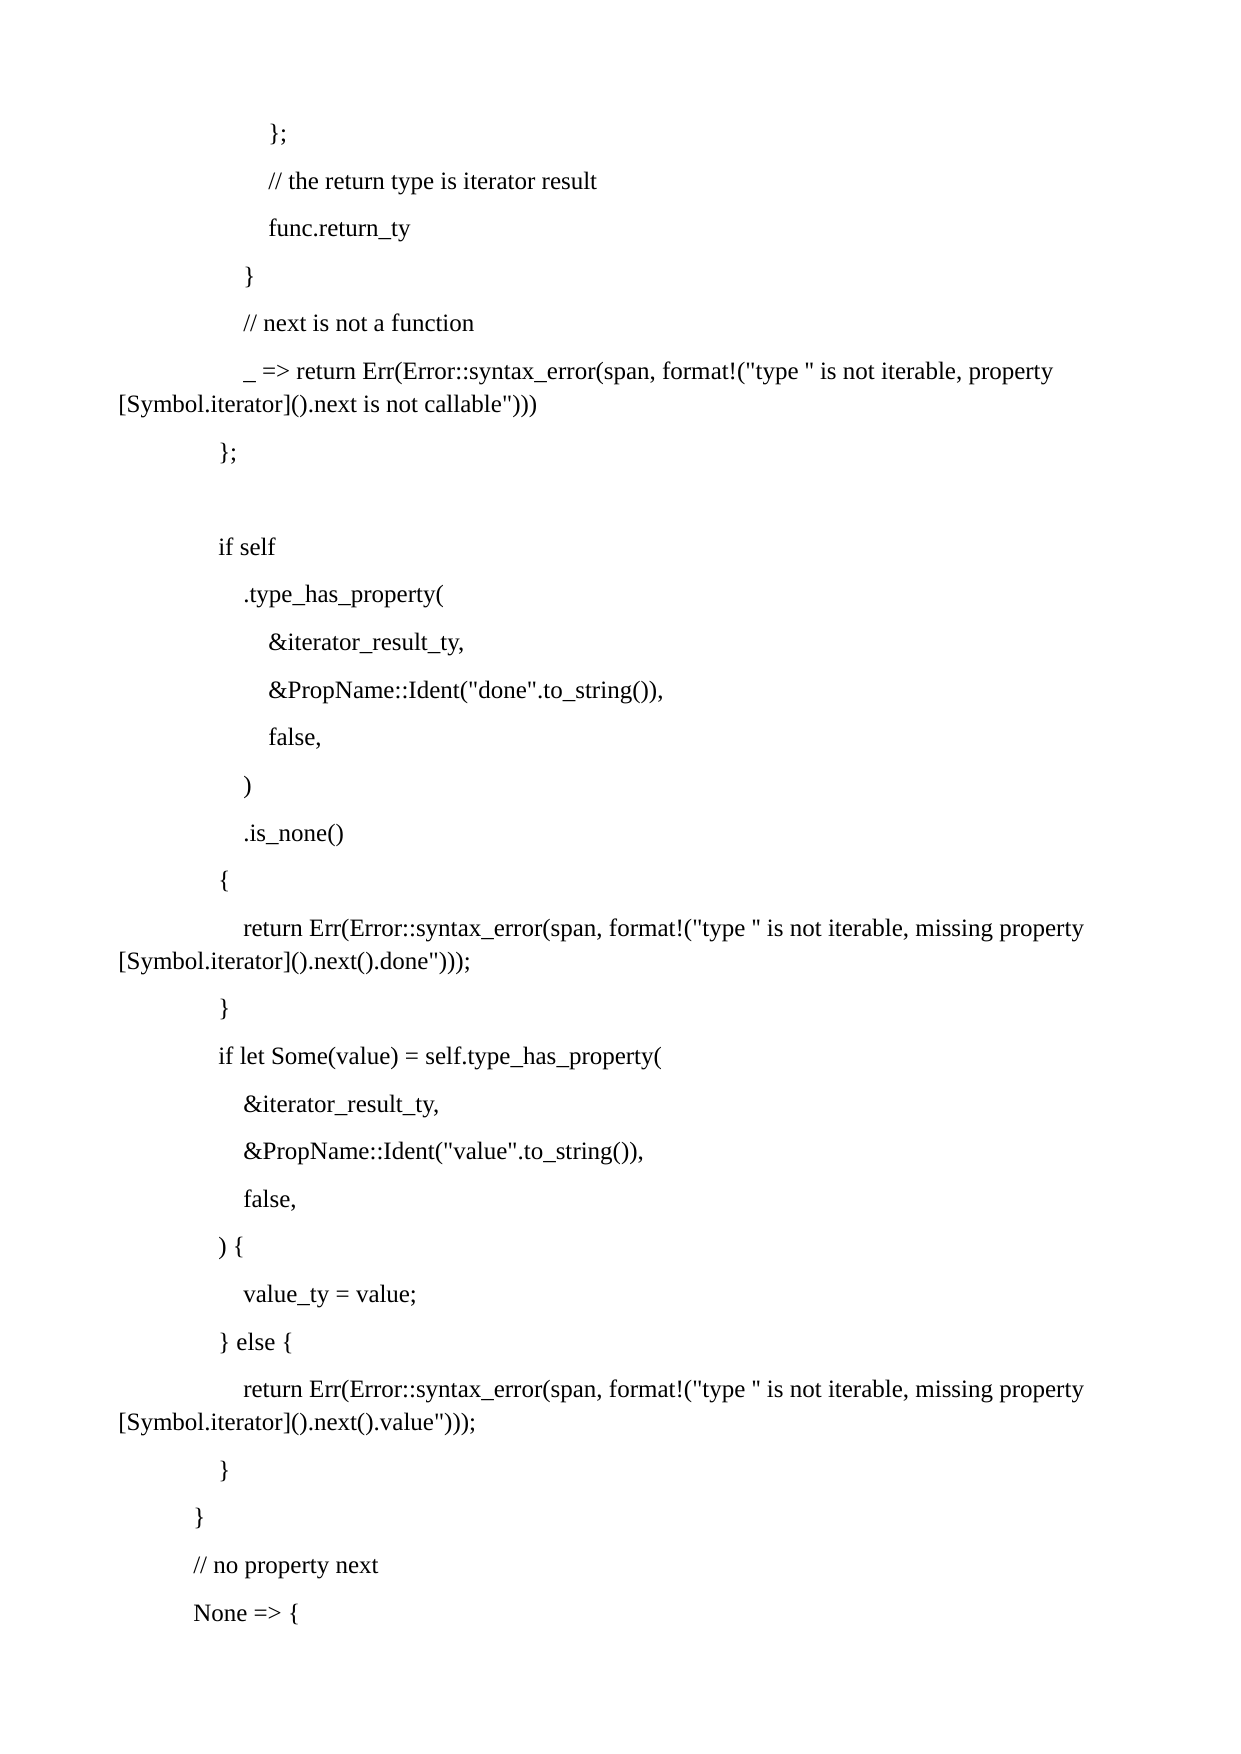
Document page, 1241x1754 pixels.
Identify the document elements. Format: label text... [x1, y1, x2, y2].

text // next is not a function [118, 308, 1122, 337]
text &PropName::Ident("done".to_string()), [118, 675, 1122, 703]
text // the return type is iterator result [118, 166, 1122, 194]
text func.return_ty [118, 213, 1122, 242]
text } [118, 993, 1122, 1022]
text if self [118, 532, 1122, 561]
text .is_none() [118, 818, 1122, 846]
text if let Some(value) = self.type_has_property( [118, 1041, 1122, 1070]
text None => { [118, 1598, 1122, 1626]
text false, [118, 722, 1122, 751]
text } [118, 1502, 1122, 1531]
text .type_has_property( [118, 579, 1122, 608]
text false, [118, 1184, 1122, 1213]
text &iterator_result_ty, [118, 1089, 1122, 1117]
text _ => return Err(Error::syntax_error(span, format!("type '' is not iterable, property [Symbol.iterator]().next is not callable"))) [118, 356, 1122, 418]
text }; [118, 118, 1122, 147]
text value_ty = value; [118, 1279, 1122, 1308]
text { [118, 865, 1122, 894]
text } [118, 1455, 1122, 1484]
text return Err(Error::syntax_error(span, format!("type '' is not iterable, missing property [Symbol.iterator]().next().done"))); [118, 913, 1122, 974]
text } else { [118, 1327, 1122, 1355]
text } [118, 261, 1122, 290]
text // no property next [118, 1550, 1122, 1579]
text &PropName::Ident("value".to_string()), [118, 1136, 1122, 1165]
text ) { [118, 1231, 1122, 1260]
text return Err(Error::syntax_error(span, format!("type '' is not iterable, missing property [Symbol.iterator]().next().value"))); [118, 1374, 1122, 1436]
text }; [118, 437, 1122, 466]
text ) [118, 770, 1122, 799]
text &iterator_result_ty, [118, 627, 1122, 656]
